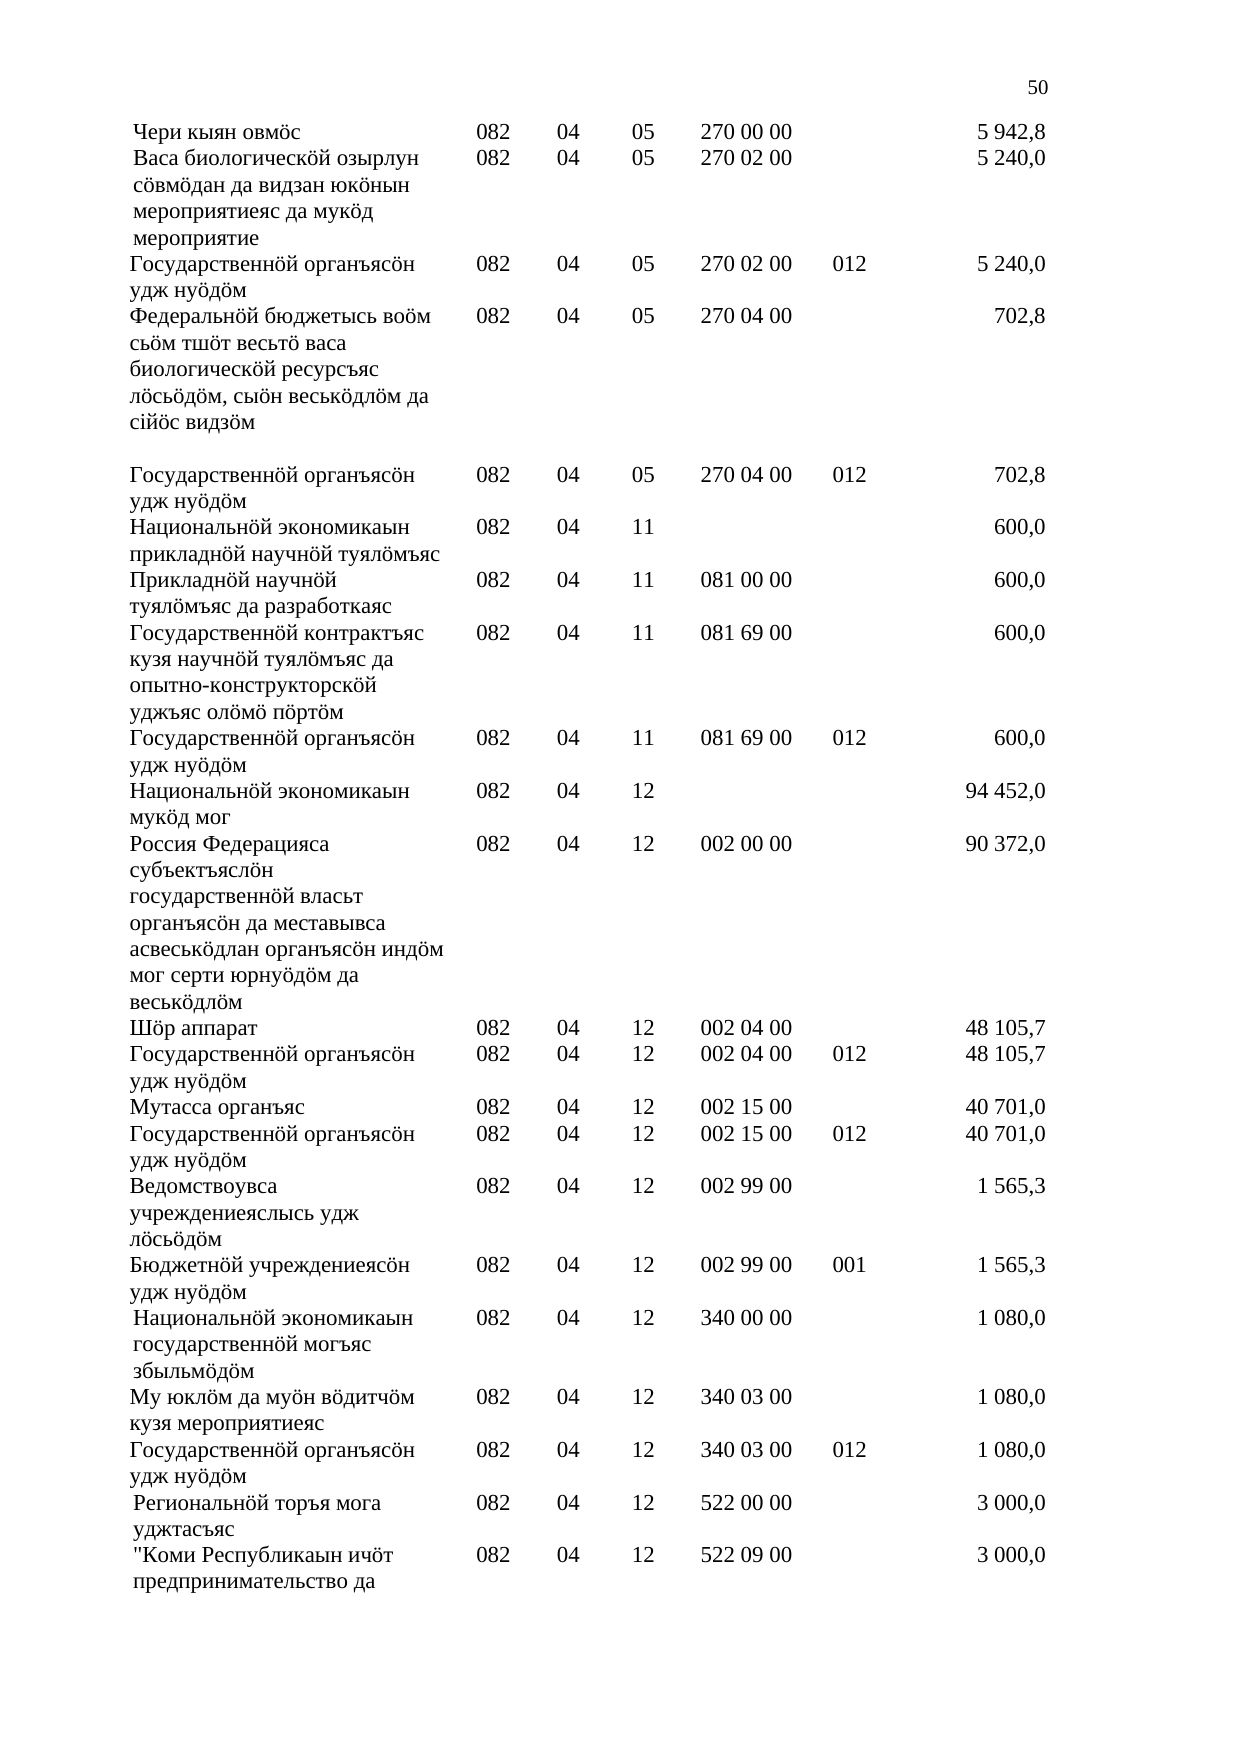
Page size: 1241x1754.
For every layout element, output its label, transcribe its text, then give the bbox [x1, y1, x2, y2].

table_cell 04 [531, 303, 606, 461]
table_cell 340 00 00 [681, 1304, 812, 1383]
table_cell 522 09 00 [681, 1541, 812, 1594]
table_cell 04 [531, 1251, 606, 1304]
table_cell [1057, 145, 1113, 250]
table_cell 600,0 [887, 514, 1057, 566]
table_cell 082 [456, 1014, 531, 1041]
table_cell [1057, 1120, 1113, 1172]
table_cell Государственнöй контрактъяс кузя научнöй туялöмъяс да опытно-конструкторскöй уджъяс олöмö пöртöм [118, 619, 456, 724]
table_cell 082 [456, 724, 531, 777]
table_cell [812, 566, 887, 619]
table_cell 270 04 00 [681, 303, 812, 461]
table_cell 12 [606, 1041, 681, 1093]
table_cell Шöр аппарат [118, 1014, 456, 1041]
table_cell Региональнöй торъя мога уджтасъяс [118, 1489, 456, 1541]
table_cell 05 [606, 145, 681, 250]
table_cell 05 [606, 303, 681, 461]
table_cell [1057, 1093, 1113, 1119]
table_cell 082 [456, 619, 531, 724]
table_cell 04 [531, 1041, 606, 1093]
table_cell 11 [606, 619, 681, 724]
table_cell Федеральнöй бюджетысь воöм сьöм тшöт весьтö васа биологическöй ресурсъяс лöсьöдöм, сыöн веськöдлöм да сійöс видзöм [118, 303, 456, 461]
table_cell 12 [606, 830, 681, 1014]
table_cell 05 [606, 461, 681, 513]
table_cell 04 [531, 619, 606, 724]
table_cell 05 [606, 118, 681, 144]
table_cell 082 [456, 1304, 531, 1383]
table_cell 082 [456, 145, 531, 250]
table_cell [812, 514, 887, 566]
table_cell [812, 830, 887, 1014]
table_cell 340 03 00 [681, 1383, 812, 1436]
table_cell [1057, 461, 1113, 513]
table_cell 702,8 [887, 461, 1057, 513]
table_cell 522 00 00 [681, 1489, 812, 1541]
table_cell 082 [456, 1093, 531, 1119]
table_cell 082 [456, 1172, 531, 1251]
table_cell Ведомствоувса учреждениеяслысь удж лöсьöдöм [118, 1172, 456, 1251]
table_cell 94 452,0 [887, 777, 1057, 830]
table_cell 04 [531, 724, 606, 777]
table_cell Мутасса органъяс [118, 1093, 456, 1119]
table_cell 11 [606, 514, 681, 566]
table_cell [1057, 1383, 1113, 1436]
table_cell 11 [606, 566, 681, 619]
table_cell [1057, 1014, 1113, 1041]
table_cell 012 [812, 724, 887, 777]
table_cell Васа биологическöй озырлун сöвмöдан да видзан юкöнын мероприятиеяс да мукöд мероприятие [118, 145, 456, 250]
table_cell 082 [456, 830, 531, 1014]
table_cell [812, 303, 887, 461]
table_cell Государственнöй органъясöн удж нуöдöм [118, 724, 456, 777]
table_cell 90 372,0 [887, 830, 1057, 1014]
table_cell [1057, 830, 1113, 1014]
table_cell 04 [531, 461, 606, 513]
table_cell 04 [531, 1489, 606, 1541]
table_cell 05 [606, 250, 681, 303]
table_cell Национальнöй экономикаын мукöд мог [118, 777, 456, 830]
table_cell 40 701,0 [887, 1093, 1057, 1119]
table_cell [812, 1541, 887, 1594]
table_cell 04 [531, 1014, 606, 1041]
table_cell 600,0 [887, 566, 1057, 619]
table_cell 082 [456, 303, 531, 461]
table_cell [1057, 1041, 1113, 1093]
table_cell 600,0 [887, 619, 1057, 724]
table_cell Государственнöй органъясöн удж нуöдöм [118, 250, 456, 303]
table_cell 002 99 00 [681, 1172, 812, 1251]
table_cell [1057, 777, 1113, 830]
table_cell 082 [456, 1489, 531, 1541]
table_cell [1057, 1489, 1113, 1541]
table_cell [812, 145, 887, 250]
table_cell 04 [531, 1541, 606, 1594]
table_cell [1057, 1251, 1113, 1304]
table_cell [681, 514, 812, 566]
table_cell 04 [531, 1436, 606, 1488]
table_cell Чери кыян овмöс [118, 118, 456, 144]
table_cell [812, 1489, 887, 1541]
table_cell 5 942,8 [887, 118, 1057, 144]
table_cell 11 [606, 724, 681, 777]
table_cell 012 [812, 1436, 887, 1488]
table_cell 012 [812, 1041, 887, 1093]
table_cell [812, 1172, 887, 1251]
table_cell 12 [606, 1541, 681, 1594]
table_cell [681, 777, 812, 830]
table_cell 002 15 00 [681, 1093, 812, 1119]
table_cell 002 99 00 [681, 1251, 812, 1304]
table_cell 04 [531, 514, 606, 566]
table_cell 082 [456, 1436, 531, 1488]
table_cell 3 000,0 [887, 1489, 1057, 1541]
table_cell 012 [812, 1120, 887, 1172]
table_cell 12 [606, 1120, 681, 1172]
table_cell [1057, 566, 1113, 619]
table_cell Государственнöй органъясöн удж нуöдöм [118, 461, 456, 513]
table_cell 04 [531, 566, 606, 619]
table_cell [812, 118, 887, 144]
table_cell Государственнöй органъясöн удж нуöдöм [118, 1120, 456, 1172]
table_cell 081 69 00 [681, 724, 812, 777]
table_cell 702,8 [887, 303, 1057, 461]
table_cell 270 02 00 [681, 250, 812, 303]
table_cell 082 [456, 1041, 531, 1093]
table_cell 082 [456, 250, 531, 303]
table_cell "Коми Республикаын ичöт предпринимательство да [118, 1541, 456, 1594]
table_cell 04 [531, 118, 606, 144]
table_cell Национальнöй экономикаын государственнöй могъяс збыльмöдöм [118, 1304, 456, 1383]
table_cell 5 240,0 [887, 145, 1057, 250]
table_cell 012 [812, 250, 887, 303]
table_cell 12 [606, 1014, 681, 1041]
table_cell 270 02 00 [681, 145, 812, 250]
table_cell 12 [606, 1251, 681, 1304]
table_cell 12 [606, 1436, 681, 1488]
table_cell [1057, 1304, 1113, 1383]
table_cell 082 [456, 566, 531, 619]
table_cell 270 04 00 [681, 461, 812, 513]
table_cell 40 701,0 [887, 1120, 1057, 1172]
table_cell 600,0 [887, 724, 1057, 777]
table_cell 081 00 00 [681, 566, 812, 619]
table_cell Национальнöй экономикаын прикладнöй научнöй туялöмъяс [118, 514, 456, 566]
table_cell 04 [531, 1304, 606, 1383]
table_cell 48 105,7 [887, 1014, 1057, 1041]
table_cell 12 [606, 1172, 681, 1251]
table_cell 3 000,0 [887, 1541, 1057, 1594]
table_cell 001 [812, 1251, 887, 1304]
table_cell 002 15 00 [681, 1120, 812, 1172]
table_cell 12 [606, 1093, 681, 1119]
table_cell 04 [531, 777, 606, 830]
table_cell Му юклöм да муöн вöдитчöм кузя мероприятиеяс [118, 1383, 456, 1436]
table_cell Государственнöй органъясöн удж нуöдöм [118, 1436, 456, 1488]
table_cell 002 04 00 [681, 1041, 812, 1093]
table_cell 1 565,3 [887, 1172, 1057, 1251]
table_cell 270 00 00 [681, 118, 812, 144]
table_cell [1057, 118, 1113, 144]
table_cell 04 [531, 1383, 606, 1436]
table_cell [1057, 1436, 1113, 1488]
table_cell 082 [456, 461, 531, 513]
table_cell 082 [456, 777, 531, 830]
table_cell 5 240,0 [887, 250, 1057, 303]
table_cell 082 [456, 1541, 531, 1594]
table_cell 340 03 00 [681, 1436, 812, 1488]
table_cell Прикладнöй научнöй туялöмъяс да разработкаяс [118, 566, 456, 619]
table_cell [1057, 514, 1113, 566]
table_cell [1057, 250, 1113, 303]
table_cell [1057, 1172, 1113, 1251]
table_cell [812, 1093, 887, 1119]
table_cell 48 105,7 [887, 1041, 1057, 1093]
table_cell 081 69 00 [681, 619, 812, 724]
table_cell [812, 619, 887, 724]
table_cell 1 565,3 [887, 1251, 1057, 1304]
table_cell Россия Федерацияса субъектъяслöн государственнöй власьт органъясöн да меставывса асвеськöдлан органъясöн индöм мог серти юрнуöдöм да веськöдлöм [118, 830, 456, 1014]
table_cell 082 [456, 1120, 531, 1172]
table_cell [1057, 1541, 1113, 1594]
table_cell 04 [531, 250, 606, 303]
table_cell 12 [606, 1489, 681, 1541]
table_cell 04 [531, 830, 606, 1014]
table_cell Государственнöй органъясöн удж нуöдöм [118, 1041, 456, 1093]
table_cell 082 [456, 118, 531, 144]
table_cell 04 [531, 145, 606, 250]
table_cell [812, 1014, 887, 1041]
table_cell [812, 1304, 887, 1383]
table_cell [812, 1383, 887, 1436]
table_cell 1 080,0 [887, 1304, 1057, 1383]
table_cell 12 [606, 777, 681, 830]
table_cell 12 [606, 1304, 681, 1383]
table_cell 002 04 00 [681, 1014, 812, 1041]
table_cell 082 [456, 514, 531, 566]
table_cell 04 [531, 1093, 606, 1119]
table_cell [1057, 724, 1113, 777]
table_cell 04 [531, 1120, 606, 1172]
table_cell 1 080,0 [887, 1383, 1057, 1436]
table_cell 04 [531, 1172, 606, 1251]
table_cell 012 [812, 461, 887, 513]
table_cell [1057, 619, 1113, 724]
table_cell Бюджетнöй учреждениеясöн удж нуöдöм [118, 1251, 456, 1304]
table_cell 1 080,0 [887, 1436, 1057, 1488]
table_cell 002 00 00 [681, 830, 812, 1014]
table_cell 082 [456, 1251, 531, 1304]
table_cell 12 [606, 1383, 681, 1436]
table_cell [1057, 303, 1113, 461]
table_cell 082 [456, 1383, 531, 1436]
table_cell [812, 777, 887, 830]
